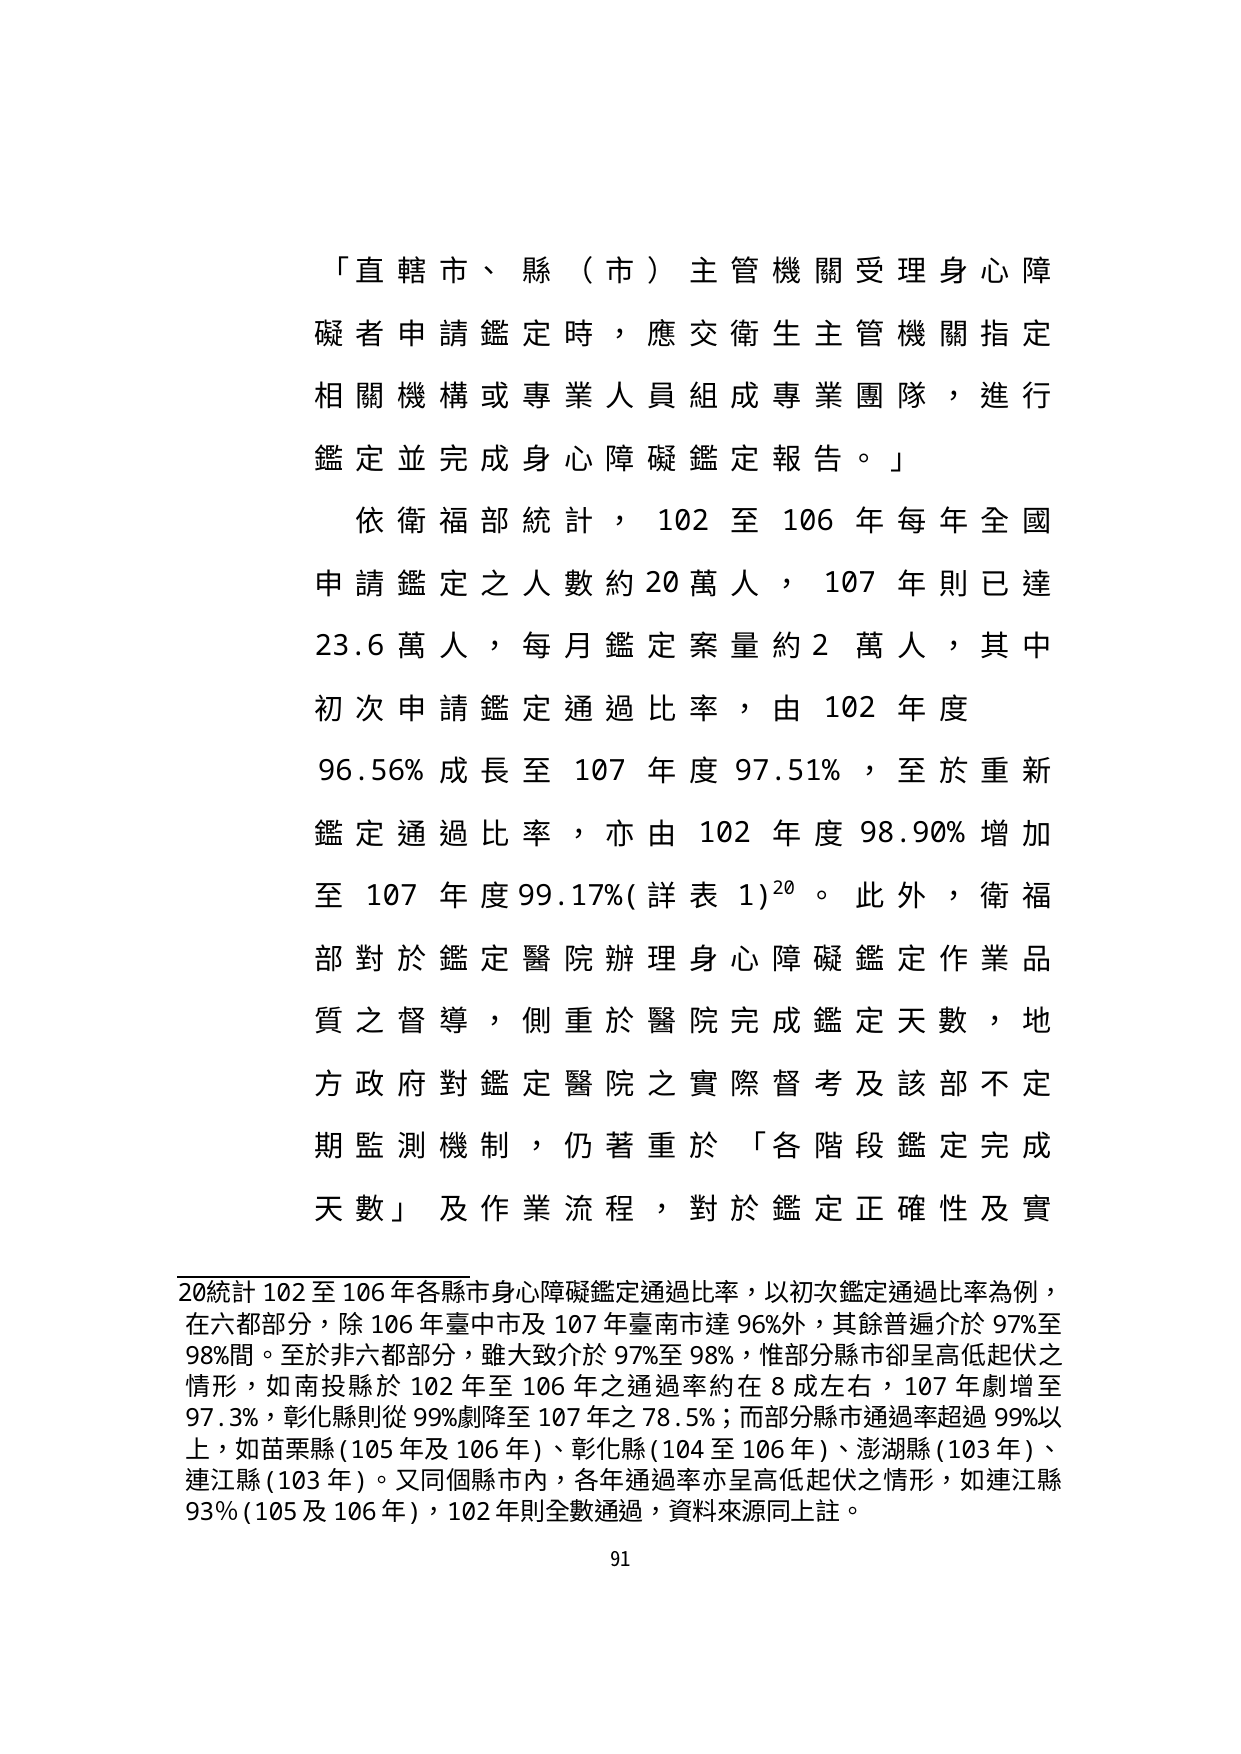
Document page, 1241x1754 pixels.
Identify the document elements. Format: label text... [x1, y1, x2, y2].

text 「直轄市、縣（市）主管機關受理身心障礙者申請鑑定時，應交衛生主管機關指定相關機構或專業人員組成專業團隊，進行鑑定並完成身心障礙鑑定報告。」 [272, 227, 1058, 477]
text 統計102至106年各縣市身心障礙鑑定通過比率，以初次鑑定通過比率為例，在六都部分，除106年臺中市及107年臺南市達96%外，其餘普遍介於97%至98%間。至於非六都部分，雖大致介於97%至98%，惟部分縣市卻呈高低起伏之情形，如南投縣於102年至106年之通過率約在8成左右，107年劇增至97.3%，彰化縣則從99%劇降至107年之78.5%；而部分縣市通過率超過99%以上，如苗栗縣(105年及106年)、彰化縣(104至106年)、澎湖縣(103年)、連江縣(103年)。又同個縣市內，各年通過率亦呈高低起伏之情形，如連江縣93％(105及106年)，102年則全數通過，資料來源同上註。 [177, 1277, 1063, 1527]
text 依衛福部統計，102至106年每年全國申請鑑定之人數約20萬人，107年則已達23.6萬人，每月鑑定案量約2 萬人，其中初次申請鑑定通過比率，由102年度96.56%成長至107年度97.51%，至於重新鑑定通過比率，亦由102年度98.90%增加至107年度99.17%(詳表1)。此外，衛福部對於鑑定醫院辦理身心障礙鑑定作業品質之督導，側重於醫院完成鑑定天數，地方政府對鑑定醫院之實際督考及該部不定期監測機制，仍著重於「各階段鑑定完成天數」及作業流程，對於鑑定正確性及實 [272, 477, 1058, 1227]
